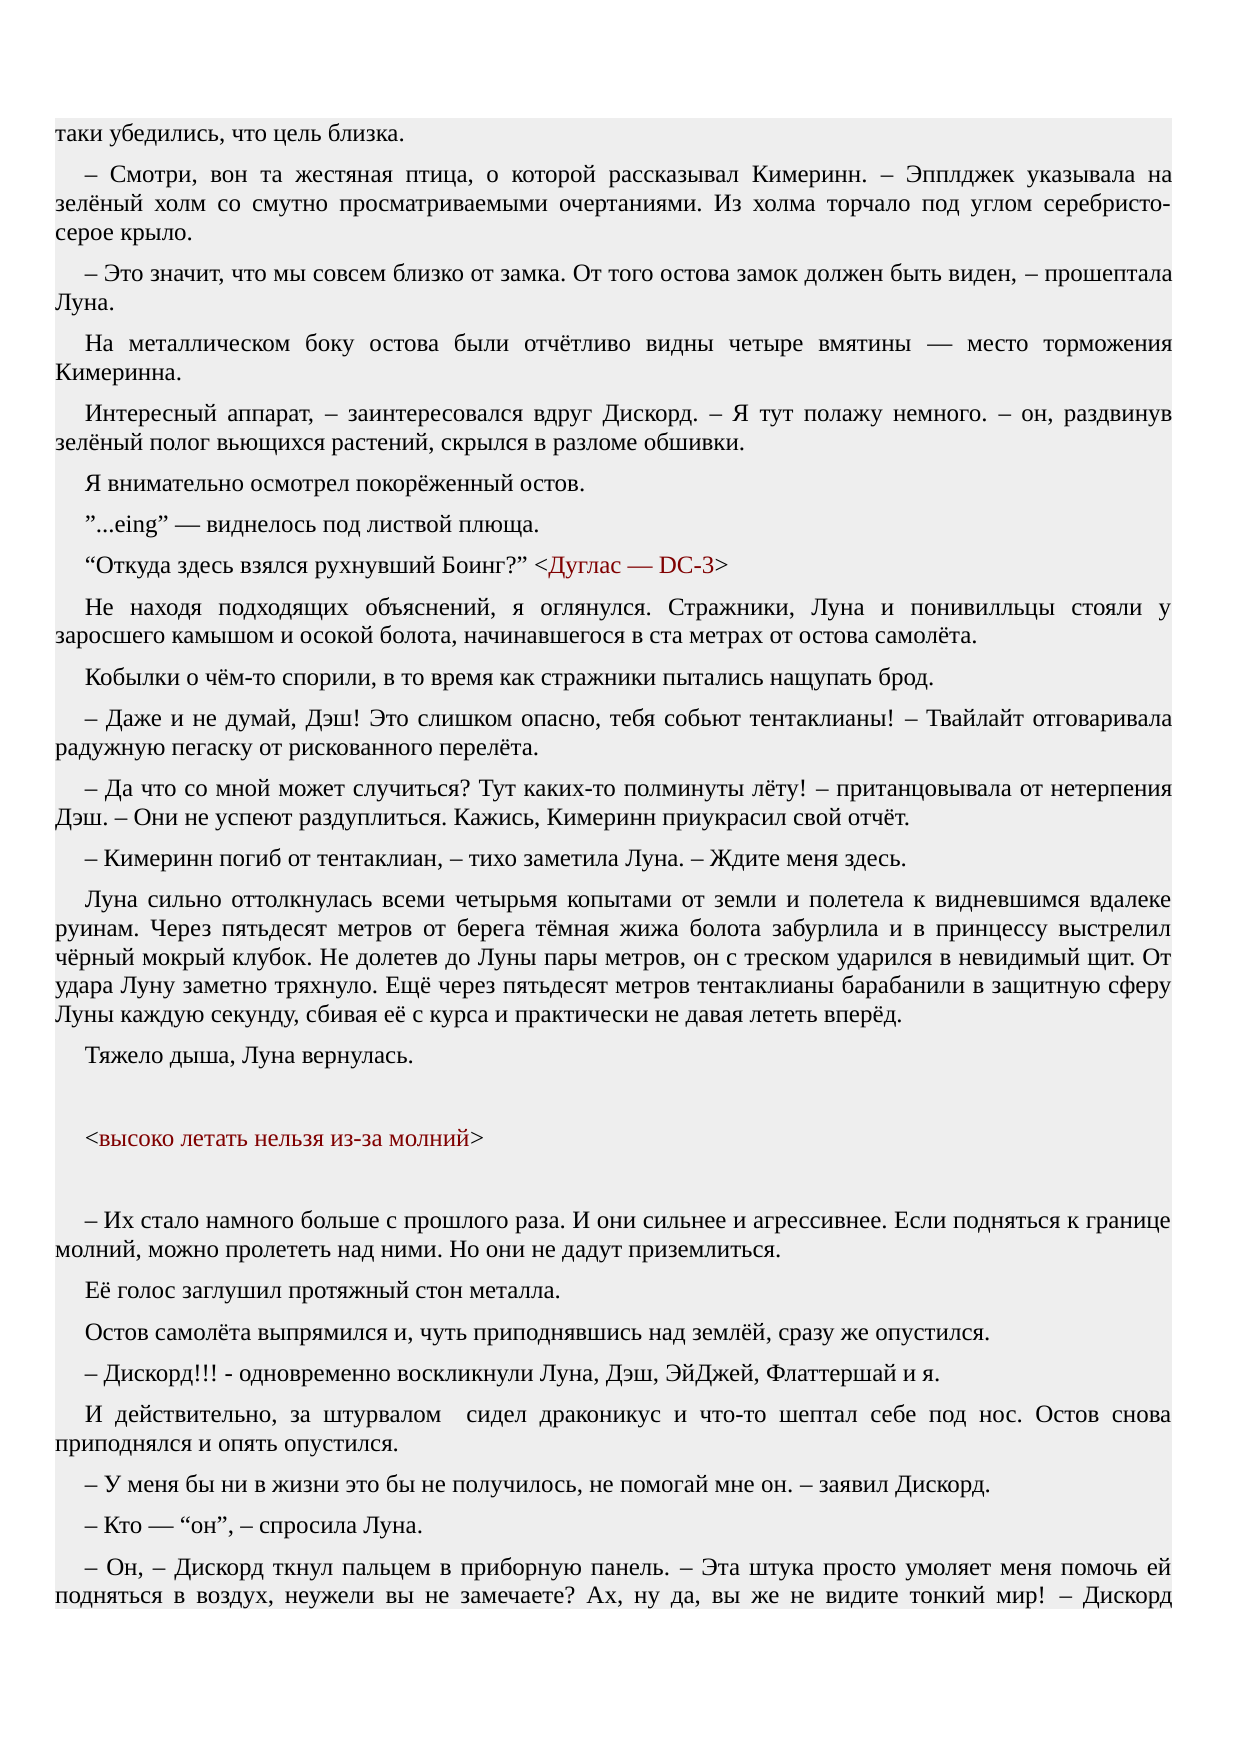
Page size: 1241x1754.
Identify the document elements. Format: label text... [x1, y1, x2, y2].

text – Даже и не думай, Дэш! Это слишком опасно, тебя собьют тентаклианы! – Твайлайт отговаривала радужную пегаску от рискованного перелёта. [55, 703, 1172, 761]
text – У меня бы ни в жизни это бы не получилось, не помогай мне он. – заявил Дискорд. [55, 1469, 1172, 1498]
text – Он, – Дискорд ткнул пальцем в приборную панель. – Эта штука просто умоляет меня помочь ей подняться в воздух, неужели вы не замечаете? Ах, ну да, вы же не видите тонкий мир! – Дискорд [55, 1552, 1172, 1609]
text “Откуда здесь взялся рухнувший Боинг?” <Дуглас — DC-3> [55, 551, 1172, 579]
text <высоко летать нельзя из-за молний> [55, 1123, 1172, 1152]
text – Кто — “он”, – спросила Луна. [55, 1511, 1172, 1539]
text Её голос заглушил протяжный стон металла. [55, 1276, 1172, 1304]
text Тяжело дыша, Луна вернулась. [55, 1041, 1172, 1069]
text – Кимеринн погиб от тентаклиан, – тихо заметила Луна. – Ждите меня здесь. [55, 843, 1172, 872]
text Луна сильно оттолкнулась всеми четырьмя копытами от земли и полетела к видневшимся вдалеке руинам. Через пятьдесят метров от берега тёмная жижа болота забурлила и в принцессу выстрелил чёрный мокрый клубок. Не долетев до Луны пары метров, он с треском ударился в невидимый щит. От удара Луну заметно тряхнуло. Ещё через пятьдесят метров тентаклианы барабанили в защитную сферу Луны каждую секунду, сбивая её с курса и практически не давая лететь вперёд. [55, 884, 1172, 1028]
text На металлическом боку остова были отчётливо видны четыре вмятины — место торможения Кимеринна. [55, 328, 1172, 386]
text Я внимательно осмотрел покорёженный остов. [55, 468, 1172, 497]
text Интересный аппарат, – заинтересовался вдруг Дискорд. – Я тут полажу немного. – он, раздвинув зелёный полог вьющихся растений, скрылся в разломе обшивки. [55, 398, 1172, 456]
text И действительно, за штурвалом сидел драконикус и что-то шептал себе под нос. Остов снова приподнялся и опять опустился. [55, 1399, 1172, 1457]
text Не находя подходящих объяснений, я оглянулся. Стражники, Луна и понивилльцы стояли у заросшего камышом и осокой болота, начинавшегося в ста метрах от остова самолёта. [55, 592, 1172, 649]
text – Дискорд!!! - одновременно воскликнули Луна, Дэш, ЭйДжей, Флаттершай и я. [55, 1358, 1172, 1387]
text – Смотри, вон та жестяная птица, о которой рассказывал Кимеринн. – Эпплджек указывала на зелёный холм со смутно просматриваемыми очертаниями. Из холма торчало под углом серебристо-серое крыло. [55, 159, 1172, 246]
text Кобылки о чём-то спорили, в то время как стражники пытались нащупать брод. [55, 662, 1172, 691]
text – Это значит, что мы совсем близко от замка. От того остова замок должен быть виден, – прошептала Луна. [55, 258, 1172, 316]
text ”...eing” — виднелось под листвой плюща. [55, 509, 1172, 538]
text Остов самолёта выпрямился и, чуть приподнявшись над землёй, сразу же опустился. [55, 1317, 1172, 1346]
text – Их стало намного больше с прошлого раза. И они сильнее и агрессивнее. Если подняться к границе молний, можно пролететь над ними. Но они не дадут приземлиться. [55, 1206, 1172, 1263]
text таки убедились, что цель близка. [55, 118, 1172, 147]
text – Да что со мной может случиться? Тут каких-то полминуты лёту! – пританцовывала от нетерпения Дэш. – Они не успеют раздуплиться. Кажись, Кимеринн приукрасил свой отчёт. [55, 773, 1172, 831]
